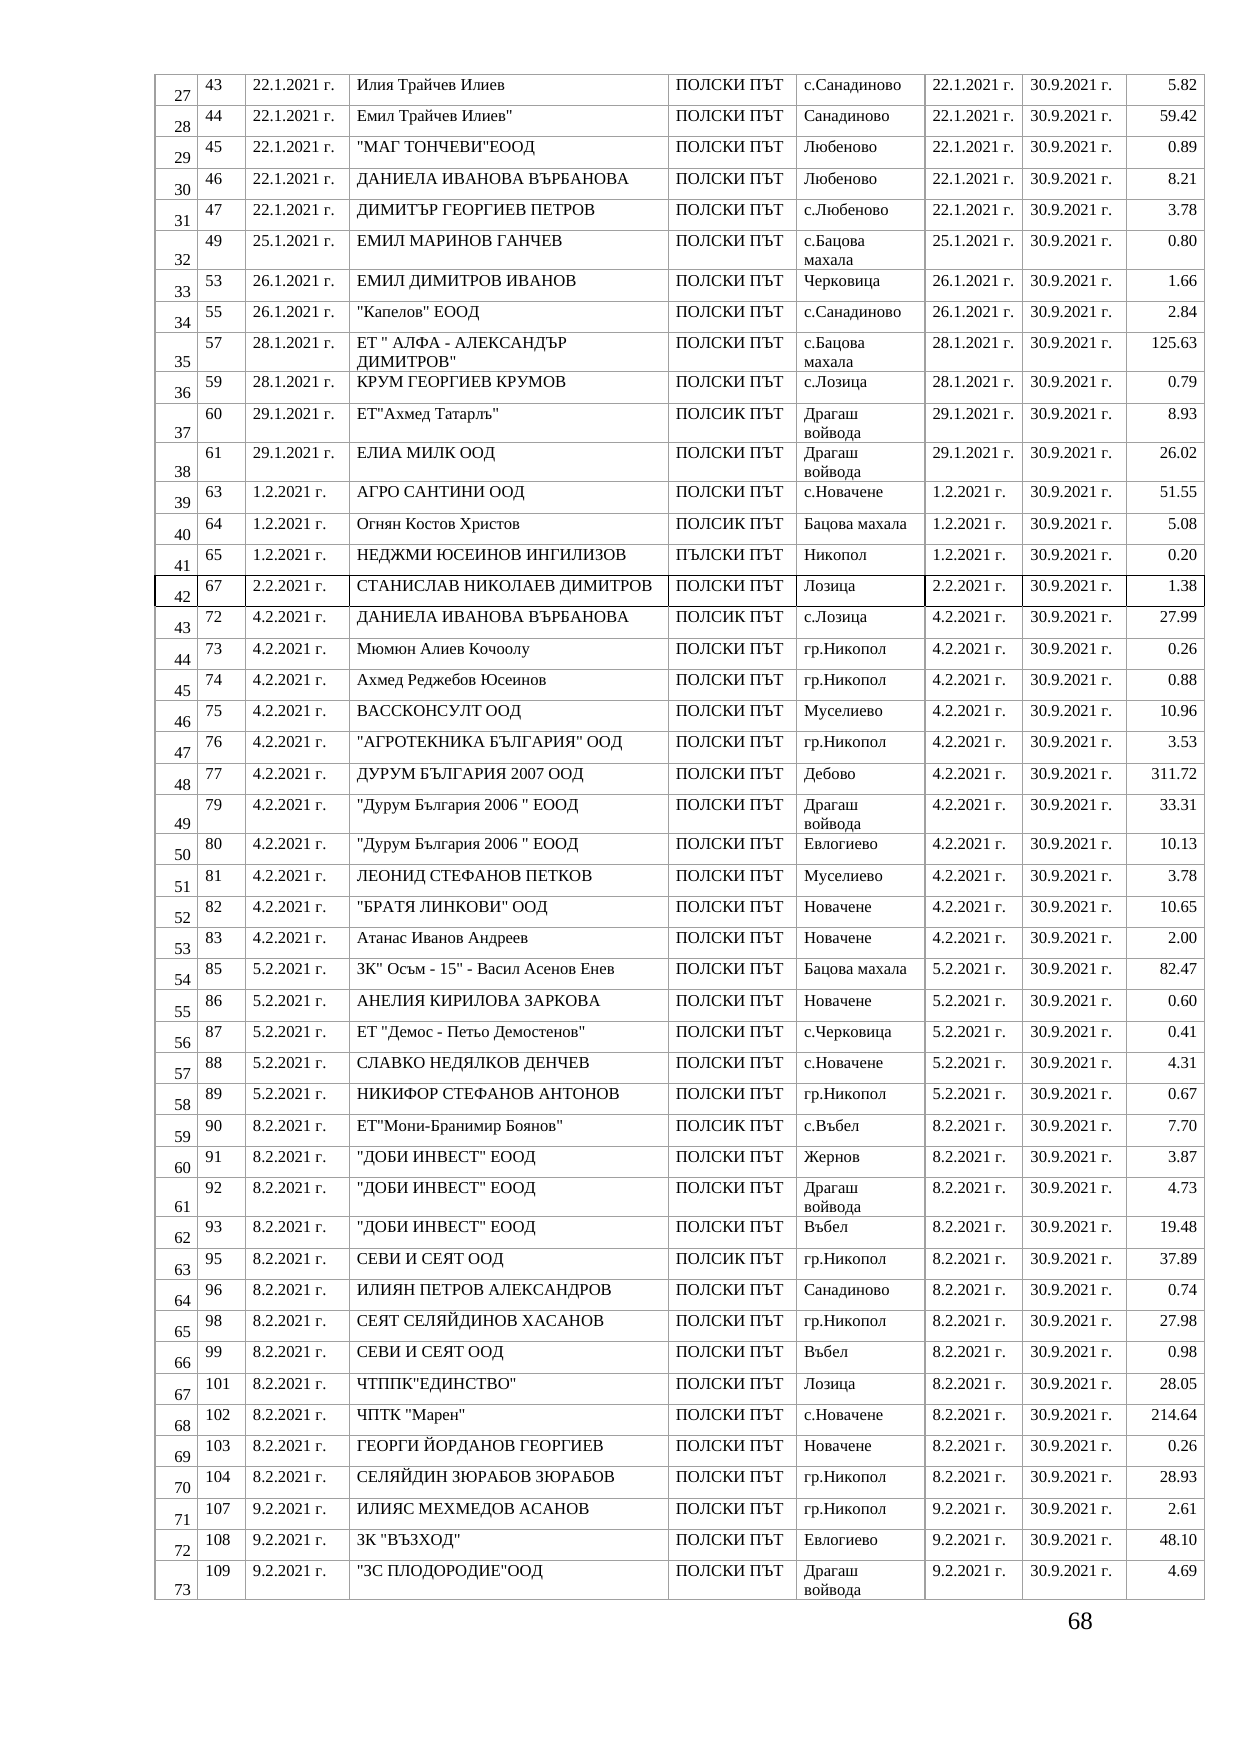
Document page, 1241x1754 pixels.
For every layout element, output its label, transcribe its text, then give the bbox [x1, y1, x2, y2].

table_cell Любеново [797, 137, 924, 167]
table_cell 77 [198, 764, 245, 794]
table_cell 4.2.2021 г. [246, 834, 349, 864]
table_cell 2.2.2021 г. [926, 576, 1022, 606]
table_cell [1205, 1341, 1210, 1372]
table_cell [1205, 1310, 1210, 1341]
table_cell [1205, 1435, 1210, 1466]
table_cell 4.2.2021 г. [926, 732, 1022, 762]
table_cell [1205, 958, 1210, 989]
table_cell ПОЛСКИ ПЪТ [669, 372, 796, 402]
table_cell 1.38 [1127, 576, 1204, 606]
table_cell 22.1.2021 г. [246, 137, 349, 167]
table_cell Мюмюн Алиев Кочоолу [350, 639, 668, 669]
table_cell [1205, 927, 1210, 958]
table_cell 22.1.2021 г. [926, 137, 1022, 167]
table_cell [1205, 1279, 1210, 1310]
table_cell 33.31 [1127, 795, 1204, 833]
table_cell ДАНИЕЛА ИВАНОВА ВЪРБАНОВА [350, 169, 668, 199]
table_cell [1205, 1466, 1210, 1497]
table_cell 5.2.2021 г. [926, 990, 1022, 1021]
table_cell 8.2.2021 г. [926, 1342, 1022, 1372]
table_cell 91 [198, 1147, 245, 1177]
table_cell Дебово [797, 764, 924, 794]
table_cell 8.93 [1127, 404, 1204, 442]
table_cell АНЕЛИЯ КИРИЛОВА ЗАРКОВА [350, 990, 668, 1021]
table_cell 1.2.2021 г. [246, 545, 349, 575]
table_cell 86 [198, 990, 245, 1021]
table_cell 29.1.2021 г. [926, 443, 1022, 481]
table_cell 30.9.2021 г. [1023, 1311, 1126, 1341]
table_cell 28.93 [1127, 1467, 1204, 1497]
table_cell Въбел [797, 1342, 924, 1372]
table_cell 30.9.2021 г. [1023, 514, 1126, 544]
table_cell ПОЛСКИ ПЪТ [669, 576, 796, 606]
table_cell 66 [156, 1342, 197, 1372]
table_cell 8.2.2021 г. [246, 1217, 349, 1247]
table_cell ПОЛСКИ ПЪТ [669, 333, 796, 371]
table_cell 30.9.2021 г. [1023, 1147, 1126, 1177]
table_cell 5.08 [1127, 514, 1204, 544]
table_cell 64 [198, 514, 245, 544]
table_cell 104 [198, 1467, 245, 1497]
table_cell 96 [198, 1280, 245, 1310]
table_cell 52 [156, 897, 197, 927]
table_cell [1205, 136, 1210, 167]
table_cell [1205, 544, 1210, 575]
table_cell Новачене [797, 897, 924, 927]
table_cell КРУМ ГЕОРГИЕВ КРУМОВ [350, 372, 668, 402]
table_cell Емил Трайчев Илиев" [350, 106, 668, 136]
table_cell Евлогиево [797, 834, 924, 864]
table_cell ЕЛИА МИЛК ООД [350, 443, 668, 481]
table_cell [1205, 1248, 1210, 1279]
table_cell гр.Никопол [797, 1311, 924, 1341]
table_cell 98 [198, 1311, 245, 1341]
table_cell ПОЛСКИ ПЪТ [669, 1561, 796, 1599]
table_cell ЛЕОНИД СТЕФАНОВ ПЕТКОВ [350, 865, 668, 896]
table_cell гр.Никопол [797, 1467, 924, 1497]
table_cell Лозица [797, 576, 924, 606]
table_cell 0.74 [1127, 1280, 1204, 1310]
table_cell 62 [156, 1217, 197, 1247]
table_cell ЗК "ВЪЗХОД" [350, 1530, 668, 1560]
table_cell 108 [198, 1530, 245, 1560]
table_cell 82 [198, 897, 245, 927]
table_cell ПОЛСКИ ПЪТ [669, 1178, 796, 1216]
table_cell 27.98 [1127, 1311, 1204, 1341]
table_cell 0.79 [1127, 372, 1204, 402]
table_cell 55 [198, 302, 245, 332]
table_cell "Дурум България 2006 " ЕООД [350, 795, 668, 833]
table_cell 89 [198, 1084, 245, 1114]
table_cell ПОЛСКИ ПЪТ [669, 1084, 796, 1114]
table_cell 4.31 [1127, 1053, 1204, 1083]
table_cell 4.2.2021 г. [926, 670, 1022, 700]
table_cell 28.05 [1127, 1374, 1204, 1404]
table_cell 0.41 [1127, 1022, 1204, 1052]
table_cell 2.2.2021 г. [246, 576, 349, 606]
table_cell 30.9.2021 г. [1023, 834, 1126, 864]
table_cell 9.2.2021 г. [246, 1561, 349, 1599]
table_cell "Дурум България 2006 " ЕООД [350, 834, 668, 864]
table_cell 8.2.2021 г. [926, 1405, 1022, 1435]
table_cell 59 [198, 372, 245, 402]
table_cell НЕДЖМИ ЮСЕИНОВ ИНГИЛИЗОВ [350, 545, 668, 575]
table_cell 8.2.2021 г. [926, 1178, 1022, 1216]
table_cell 71 [156, 1499, 197, 1529]
table_cell Драгаш войвода [797, 404, 924, 442]
table_cell 93 [198, 1217, 245, 1247]
table_cell 27 [156, 75, 197, 105]
table_cell 30.9.2021 г. [1023, 1084, 1126, 1114]
table_cell с.Бацова махала [797, 333, 924, 371]
table_cell 39 [156, 482, 197, 512]
table_cell 28.1.2021 г. [926, 333, 1022, 371]
table_cell 30.9.2021 г. [1023, 1217, 1126, 1247]
table_cell 61 [198, 443, 245, 481]
table_cell 0.26 [1127, 639, 1204, 669]
table_cell с.Санадиново [797, 75, 924, 105]
table_cell 5.2.2021 г. [246, 1053, 349, 1083]
table_cell 67 [198, 576, 245, 606]
table_cell 0.26 [1127, 1436, 1204, 1466]
table_cell [1205, 301, 1210, 332]
table_cell ПОЛСКИ ПЪТ [669, 443, 796, 481]
table_cell с.Въбел [797, 1115, 924, 1146]
table_cell ИЛИЯС МЕХМЕДОВ АСАНОВ [350, 1499, 668, 1529]
table_cell 54 [156, 959, 197, 989]
table_cell 1.2.2021 г. [926, 514, 1022, 544]
table_cell Любеново [797, 169, 924, 199]
table_cell Драгаш войвода [797, 1561, 924, 1599]
table_cell [1205, 833, 1210, 864]
table_cell 25.1.2021 г. [246, 231, 349, 269]
table_cell 30.9.2021 г. [1023, 443, 1126, 481]
table_cell 0.80 [1127, 231, 1204, 269]
table_cell 75 [198, 701, 245, 731]
table_cell 70 [156, 1467, 197, 1497]
table_cell 4.2.2021 г. [246, 639, 349, 669]
table_cell 30.9.2021 г. [1023, 1342, 1126, 1372]
table_cell 57 [198, 333, 245, 371]
table_cell ПОЛСКИ ПЪТ [669, 928, 796, 958]
table_cell СЕВИ И СЕЯТ ООД [350, 1249, 668, 1279]
table_cell 59 [156, 1115, 197, 1146]
table_cell Новачене [797, 1436, 924, 1466]
table_cell 5.2.2021 г. [246, 990, 349, 1021]
table_cell с.Санадиново [797, 302, 924, 332]
table_cell 9.2.2021 г. [246, 1530, 349, 1560]
table_cell 30.9.2021 г. [1023, 990, 1126, 1021]
table_cell Бацова махала [797, 514, 924, 544]
table_cell Драгаш войвода [797, 443, 924, 481]
table_cell 30.9.2021 г. [1023, 732, 1126, 762]
table_cell 26.02 [1127, 443, 1204, 481]
table_cell 2.84 [1127, 302, 1204, 332]
table_cell 0.89 [1127, 137, 1204, 167]
table_cell 5.2.2021 г. [926, 1084, 1022, 1114]
table_cell 4.2.2021 г. [926, 897, 1022, 927]
table_cell Огнян Костов Христов [350, 514, 668, 544]
table_cell 4.2.2021 г. [926, 607, 1022, 637]
table_cell 29.1.2021 г. [246, 443, 349, 481]
table_cell 30.9.2021 г. [1023, 1022, 1126, 1052]
table_cell 2.00 [1127, 928, 1204, 958]
table_cell 42 [156, 576, 197, 606]
table_cell 47 [156, 732, 197, 762]
table_cell 8.2.2021 г. [246, 1311, 349, 1341]
table_cell 73 [198, 639, 245, 669]
table_cell 30.9.2021 г. [1023, 545, 1126, 575]
table_cell ПОЛСКИ ПЪТ [669, 302, 796, 332]
table_cell ПОЛСКИ ПЪТ [669, 1280, 796, 1310]
table_cell ПОЛСКИ ПЪТ [669, 231, 796, 269]
table_cell 1.2.2021 г. [926, 545, 1022, 575]
table_cell 4.2.2021 г. [926, 639, 1022, 669]
table_cell [1205, 442, 1210, 481]
table_cell "АГРОТЕКНИКА БЪЛГАРИЯ" ООД [350, 732, 668, 762]
table_cell [1205, 403, 1210, 442]
table_cell 3.87 [1127, 1147, 1204, 1177]
table_cell ПОЛСКИ ПЪТ [669, 865, 796, 896]
table_cell 3.53 [1127, 732, 1204, 762]
table_cell 67 [156, 1374, 197, 1404]
table_cell 34 [156, 302, 197, 332]
table_cell ПОЛСКИ ПЪТ [669, 732, 796, 762]
table_cell 311.72 [1127, 764, 1204, 794]
table_cell 4.2.2021 г. [246, 764, 349, 794]
table_cell 4.2.2021 г. [246, 795, 349, 833]
table_cell 30.9.2021 г. [1023, 1280, 1126, 1310]
table_cell 30.9.2021 г. [1023, 404, 1126, 442]
table_cell 5.2.2021 г. [246, 959, 349, 989]
table_cell 26.1.2021 г. [246, 302, 349, 332]
table_cell ПОЛСКИ ПЪТ [669, 1467, 796, 1497]
table_cell 30.9.2021 г. [1023, 137, 1126, 167]
table_cell 56 [156, 1022, 197, 1052]
table_cell 10.96 [1127, 701, 1204, 731]
table_cell 28.1.2021 г. [246, 372, 349, 402]
table_cell ДУРУМ БЪЛГАРИЯ 2007 ООД [350, 764, 668, 794]
table_cell ЧПТК "Марен" [350, 1405, 668, 1435]
table_cell ГЕОРГИ ЙОРДАНОВ ГЕОРГИЕВ [350, 1436, 668, 1466]
table_cell 1.2.2021 г. [926, 482, 1022, 512]
table_cell 32 [156, 231, 197, 269]
table_cell ДАНИЕЛА ИВАНОВА ВЪРБАНОВА [350, 607, 668, 637]
table_cell "МАГ ТОНЧЕВИ"ЕООД [350, 137, 668, 167]
table_cell 8.2.2021 г. [246, 1374, 349, 1404]
table_cell СЛАВКО НЕДЯЛКОВ ДЕНЧЕВ [350, 1053, 668, 1083]
table_cell 9.2.2021 г. [926, 1561, 1022, 1599]
table_cell 30.9.2021 г. [1023, 200, 1126, 230]
table_cell 30.9.2021 г. [1023, 959, 1126, 989]
table_cell 80 [198, 834, 245, 864]
table_cell с.Черковица [797, 1022, 924, 1052]
table_cell 22.1.2021 г. [926, 75, 1022, 105]
table_cell 107 [198, 1499, 245, 1529]
table_cell 30.9.2021 г. [1023, 372, 1126, 402]
table_cell [1205, 700, 1210, 731]
table_cell 51.55 [1127, 482, 1204, 512]
table_cell 38 [156, 443, 197, 481]
table_cell [1205, 1216, 1210, 1247]
table_cell [1205, 230, 1210, 269]
table_cell [1205, 1529, 1210, 1560]
table_cell 5.2.2021 г. [246, 1084, 349, 1114]
table_cell "ЗС ПЛОДОРОДИЕ"ООД [350, 1561, 668, 1599]
table_cell ПОЛСКИ ПЪТ [669, 200, 796, 230]
table_cell 33 [156, 270, 197, 301]
table_cell ПОЛСКИ ПЪТ [669, 1374, 796, 1404]
table_cell ДИМИТЪР ГЕОРГИЕВ ПЕТРОВ [350, 200, 668, 230]
table_cell 90 [198, 1115, 245, 1146]
table_cell 1.66 [1127, 270, 1204, 301]
table_cell 30.9.2021 г. [1023, 270, 1126, 301]
table_cell 35 [156, 333, 197, 371]
table_cell ПОЛСКИ ПЪТ [669, 1342, 796, 1372]
table_cell 103 [198, 1436, 245, 1466]
table_cell 30.9.2021 г. [1023, 795, 1126, 833]
table_cell 8.2.2021 г. [246, 1467, 349, 1497]
table_cell 7.70 [1127, 1115, 1204, 1146]
table_cell ЕТ"Мони-Бранимир Боянов" [350, 1115, 668, 1146]
table_cell [1205, 896, 1210, 927]
table_cell 61 [156, 1178, 197, 1216]
table_cell 109 [198, 1561, 245, 1599]
table_cell ПОЛСИК ПЪТ [669, 1115, 796, 1146]
table_cell 4.2.2021 г. [246, 928, 349, 958]
table_cell 8.2.2021 г. [246, 1115, 349, 1146]
table_cell 30.9.2021 г. [1023, 639, 1126, 669]
table_cell 5.2.2021 г. [926, 1053, 1022, 1083]
table_cell [1205, 794, 1210, 833]
table_cell 73 [156, 1561, 197, 1599]
table_cell 40 [156, 514, 197, 544]
table_cell ПОЛСКИ ПЪТ [669, 701, 796, 731]
table_cell [1205, 606, 1210, 637]
table_cell 28 [156, 106, 197, 136]
table_cell ПОЛСКИ ПЪТ [669, 897, 796, 927]
table_cell ЧТППК"ЕДИНСТВО" [350, 1374, 668, 1404]
table_cell 214.64 [1127, 1405, 1204, 1435]
table_cell гр.Никопол [797, 732, 924, 762]
table_cell 101 [198, 1374, 245, 1404]
table_cell ПОЛСКИ ПЪТ [669, 270, 796, 301]
table_cell "ДОБИ ИНВЕСТ" ЕООД [350, 1178, 668, 1216]
table_cell 30.9.2021 г. [1023, 1374, 1126, 1404]
table_cell [1205, 763, 1210, 794]
table_cell 5.2.2021 г. [926, 959, 1022, 989]
table_cell гр.Никопол [797, 639, 924, 669]
table_cell ЕМИЛ МАРИНОВ ГАНЧЕВ [350, 231, 668, 269]
table_cell 49 [198, 231, 245, 269]
table_cell 4.2.2021 г. [926, 701, 1022, 731]
table_cell 55 [156, 990, 197, 1021]
table_cell 63 [198, 482, 245, 512]
table_cell 45 [156, 670, 197, 700]
table_cell 8.2.2021 г. [926, 1311, 1022, 1341]
table_cell гр.Никопол [797, 1249, 924, 1279]
table_cell [1205, 1021, 1210, 1052]
table_cell 53 [198, 270, 245, 301]
table_cell 65 [156, 1311, 197, 1341]
table_cell ПОЛСКИ ПЪТ [669, 75, 796, 105]
table_cell 82.47 [1127, 959, 1204, 989]
table_cell 51 [156, 865, 197, 896]
table_cell 22.1.2021 г. [926, 169, 1022, 199]
table_cell 9.2.2021 г. [926, 1499, 1022, 1529]
table_cell 22.1.2021 г. [246, 106, 349, 136]
table_cell 9.2.2021 г. [246, 1499, 349, 1529]
table_cell ПОЛСКИ ПЪТ [669, 764, 796, 794]
table_cell [1205, 731, 1210, 762]
table_cell ЕТ "Демос - Петьо Демостенов" [350, 1022, 668, 1052]
table_cell 22.1.2021 г. [246, 169, 349, 199]
table_cell ПОЛСКИ ПЪТ [669, 1436, 796, 1466]
table_cell ПОЛСКИ ПЪТ [669, 1499, 796, 1529]
table_cell с.Новачене [797, 1053, 924, 1083]
table_cell 1.2.2021 г. [246, 482, 349, 512]
table_cell 43 [198, 75, 245, 105]
table_cell 29.1.2021 г. [926, 404, 1022, 442]
table_cell 30.9.2021 г. [1023, 482, 1126, 512]
table_cell 41 [156, 545, 197, 575]
table_cell 81 [198, 865, 245, 896]
table_cell 19.48 [1127, 1217, 1204, 1247]
table_cell Лозица [797, 1374, 924, 1404]
table_cell 30.9.2021 г. [1023, 231, 1126, 269]
table_cell Ахмед Реджебов Юсеинов [350, 670, 668, 700]
table_cell 8.2.2021 г. [926, 1249, 1022, 1279]
table_cell [1205, 575, 1210, 606]
table_cell Жернов [797, 1147, 924, 1177]
table_cell 125.63 [1127, 333, 1204, 371]
table_cell ПОЛСКИ ПЪТ [669, 670, 796, 700]
table_cell [1205, 481, 1210, 512]
table_cell 68 [156, 1405, 197, 1435]
table_cell 30.9.2021 г. [1023, 928, 1126, 958]
table_cell 46 [198, 169, 245, 199]
table_cell 2.61 [1127, 1499, 1204, 1529]
table_cell с.Любеново [797, 200, 924, 230]
table_cell 30.9.2021 г. [1023, 1178, 1126, 1216]
table_cell 30.9.2021 г. [1023, 1249, 1126, 1279]
table_cell 28.1.2021 г. [246, 333, 349, 371]
table_cell 57 [156, 1053, 197, 1083]
table_cell ЕМИЛ ДИМИТРОВ ИВАНОВ [350, 270, 668, 301]
table_cell 8.2.2021 г. [926, 1436, 1022, 1466]
table_cell 4.2.2021 г. [926, 764, 1022, 794]
table_cell 8.2.2021 г. [926, 1467, 1022, 1497]
table_cell [1205, 1114, 1210, 1146]
table_cell АГРО САНТИНИ ООД [350, 482, 668, 512]
table_cell ПОЛСКИ ПЪТ [669, 795, 796, 833]
table_cell 30.9.2021 г. [1023, 897, 1126, 927]
table_cell ПОЛСКИ ПЪТ [669, 1217, 796, 1247]
table_cell 25.1.2021 г. [926, 231, 1022, 269]
table_cell 4.2.2021 г. [246, 897, 349, 927]
table_cell Новачене [797, 990, 924, 1021]
table_cell 22.1.2021 г. [246, 200, 349, 230]
table_cell [1205, 1146, 1210, 1177]
table_cell 30.9.2021 г. [1023, 106, 1126, 136]
table_cell [1205, 989, 1210, 1021]
table_cell 0.20 [1127, 545, 1204, 575]
table_cell 5.2.2021 г. [926, 1022, 1022, 1052]
table_cell 22.1.2021 г. [246, 75, 349, 105]
table_cell 79 [198, 795, 245, 833]
table_cell с.Лозица [797, 607, 924, 637]
table_cell ПОЛСКИ ПЪТ [669, 169, 796, 199]
table_cell ЕТ " АЛФА - АЛЕКСАНДЪР ДИМИТРОВ" [350, 333, 668, 371]
table_cell 8.2.2021 г. [246, 1342, 349, 1372]
table_cell СЕВИ И СЕЯТ ООД [350, 1342, 668, 1372]
table_cell ПОЛСКИ ПЪТ [669, 990, 796, 1021]
table_cell [1205, 638, 1210, 669]
table_cell 45 [198, 137, 245, 167]
table_cell 8.21 [1127, 169, 1204, 199]
table_cell ВАССКОНСУЛТ ООД [350, 701, 668, 731]
table_cell 30.9.2021 г. [1023, 169, 1126, 199]
table_cell 31 [156, 200, 197, 230]
table_cell ИЛИЯН ПЕТРОВ АЛЕКСАНДРОВ [350, 1280, 668, 1310]
table_cell с.Новачене [797, 1405, 924, 1435]
table_cell 8.2.2021 г. [926, 1115, 1022, 1146]
table_cell 28.1.2021 г. [926, 372, 1022, 402]
table_cell 4.2.2021 г. [246, 732, 349, 762]
table_cell 0.60 [1127, 990, 1204, 1021]
table_cell СТАНИСЛАВ НИКОЛАЕВ ДИМИТРОВ [350, 576, 668, 606]
table_cell ЗК" Осъм - 15" - Васил Асенов Енев [350, 959, 668, 989]
table_cell [1205, 1498, 1210, 1529]
table_cell 26.1.2021 г. [246, 270, 349, 301]
table_cell 22.1.2021 г. [926, 106, 1022, 136]
table_cell ПОЛСКИ ПЪТ [669, 1311, 796, 1341]
table_cell гр.Никопол [797, 1084, 924, 1114]
table_cell Бацова махала [797, 959, 924, 989]
table_cell 4.2.2021 г. [246, 701, 349, 731]
table_cell Санадиново [797, 1280, 924, 1310]
table_cell Муселиево [797, 865, 924, 896]
table_cell 5.2.2021 г. [246, 1022, 349, 1052]
table_cell [1205, 199, 1210, 230]
table_cell Евлогиево [797, 1530, 924, 1560]
table_cell [1205, 1560, 1210, 1599]
table_cell 60 [198, 404, 245, 442]
table_cell 30.9.2021 г. [1023, 302, 1126, 332]
table_cell 30.9.2021 г. [1023, 1053, 1126, 1083]
table_cell Черковица [797, 270, 924, 301]
table_cell 26.1.2021 г. [926, 270, 1022, 301]
table_cell [1205, 332, 1210, 371]
table_cell Атанас Иванов Андреев [350, 928, 668, 958]
table_cell 4.69 [1127, 1561, 1204, 1599]
table_cell 102 [198, 1405, 245, 1435]
table_cell [1205, 105, 1210, 136]
table_cell 3.78 [1127, 865, 1204, 896]
table_cell 4.73 [1127, 1178, 1204, 1216]
table_cell ПОЛСКИ ПЪТ [669, 137, 796, 167]
table_cell ПОЛСИК ПЪТ [669, 1249, 796, 1279]
table_cell НИКИФОР СТЕФАНОВ АНТОНОВ [350, 1084, 668, 1114]
table_cell 30.9.2021 г. [1023, 75, 1126, 105]
table_cell 58 [156, 1084, 197, 1114]
table_cell 4.2.2021 г. [926, 928, 1022, 958]
table_cell ПОЛСКИ ПЪТ [669, 1147, 796, 1177]
table_cell 8.2.2021 г. [926, 1374, 1022, 1404]
table_cell 30.9.2021 г. [1023, 865, 1126, 896]
table_cell 87 [198, 1022, 245, 1052]
table_cell 4.2.2021 г. [926, 834, 1022, 864]
table_cell 30.9.2021 г. [1023, 1405, 1126, 1435]
table_cell 44 [198, 106, 245, 136]
table_cell ПОЛСКИ ПЪТ [669, 834, 796, 864]
table_cell "ДОБИ ИНВЕСТ" ЕООД [350, 1147, 668, 1177]
table_cell 44 [156, 639, 197, 669]
table_cell 49 [156, 795, 197, 833]
table_cell ПОЛСИК ПЪТ [669, 404, 796, 442]
table_cell с.Новачене [797, 482, 924, 512]
table_cell 8.2.2021 г. [246, 1178, 349, 1216]
table_cell 59.42 [1127, 106, 1204, 136]
table_cell 37.89 [1127, 1249, 1204, 1279]
table_cell с.Лозица [797, 372, 924, 402]
table_cell 30.9.2021 г. [1023, 1115, 1126, 1146]
table_cell 72 [198, 607, 245, 637]
table_cell 8.2.2021 г. [926, 1217, 1022, 1247]
table_cell ПОЛСКИ ПЪТ [669, 1405, 796, 1435]
table_cell 74 [198, 670, 245, 700]
table_cell "Капелов" ЕООД [350, 302, 668, 332]
table_cell [1205, 1373, 1210, 1404]
table_cell 53 [156, 928, 197, 958]
table_cell 85 [198, 959, 245, 989]
table_cell Въбел [797, 1217, 924, 1247]
table_cell [1205, 1083, 1210, 1114]
table_cell 30.9.2021 г. [1023, 1467, 1126, 1497]
table_cell Никопол [797, 545, 924, 575]
table_cell 60 [156, 1147, 197, 1177]
table_cell 9.2.2021 г. [926, 1530, 1022, 1560]
table_cell ПОЛСКИ ПЪТ [669, 639, 796, 669]
table_cell Драгаш войвода [797, 795, 924, 833]
table_cell 48.10 [1127, 1530, 1204, 1560]
table_cell 26.1.2021 г. [926, 302, 1022, 332]
table_cell Муселиево [797, 701, 924, 731]
table_cell [1205, 74, 1210, 105]
table_cell [1205, 1177, 1210, 1216]
table_cell 92 [198, 1178, 245, 1216]
table_cell 37 [156, 404, 197, 442]
table_cell СЕЛЯЙДИН ЗЮРАБОВ ЗЮРАБОВ [350, 1467, 668, 1497]
table_cell 50 [156, 834, 197, 864]
table_cell с.Бацова махала [797, 231, 924, 269]
table_cell 8.2.2021 г. [246, 1249, 349, 1279]
table_cell [1205, 269, 1210, 301]
table_cell 30.9.2021 г. [1023, 701, 1126, 731]
table_cell ПОЛСКИ ПЪТ [669, 1022, 796, 1052]
table_cell гр.Никопол [797, 670, 924, 700]
table_cell 0.67 [1127, 1084, 1204, 1114]
table_cell 63 [156, 1249, 197, 1279]
table_cell Драгаш войвода [797, 1178, 924, 1216]
table_cell 30.9.2021 г. [1023, 1436, 1126, 1466]
table_cell 30 [156, 169, 197, 199]
table_cell ПОЛСИК ПЪТ [669, 514, 796, 544]
table_cell 99 [198, 1342, 245, 1372]
table_cell 1.2.2021 г. [246, 514, 349, 544]
table_cell 30.9.2021 г. [1023, 333, 1126, 371]
table_cell 30.9.2021 г. [1023, 764, 1126, 794]
table_cell 8.2.2021 г. [246, 1436, 349, 1466]
table_cell [1205, 669, 1210, 700]
table_cell 30.9.2021 г. [1023, 607, 1126, 637]
table_cell ПОЛСКИ ПЪТ [669, 1530, 796, 1560]
table_cell 65 [198, 545, 245, 575]
table_cell 5.82 [1127, 75, 1204, 105]
table_cell ПОЛСКИ ПЪТ [669, 1053, 796, 1083]
table_cell 69 [156, 1436, 197, 1466]
table_cell [1205, 864, 1210, 896]
table_cell [1205, 168, 1210, 199]
table_cell 10.65 [1127, 897, 1204, 927]
table_cell ПЪЛСКИ ПЪТ [669, 545, 796, 575]
table_cell 83 [198, 928, 245, 958]
table_cell Новачене [797, 928, 924, 958]
table_cell [1205, 513, 1210, 544]
table_cell гр.Никопол [797, 1499, 924, 1529]
table_cell 30.9.2021 г. [1023, 1561, 1126, 1599]
table_cell ПОЛСИК ПЪТ [669, 607, 796, 637]
table_cell 8.2.2021 г. [246, 1280, 349, 1310]
table_cell 4.2.2021 г. [926, 865, 1022, 896]
table_cell 48 [156, 764, 197, 794]
table_cell 76 [198, 732, 245, 762]
table_cell 8.2.2021 г. [926, 1147, 1022, 1177]
table_cell 47 [198, 200, 245, 230]
table_cell "ДОБИ ИНВЕСТ" ЕООД [350, 1217, 668, 1247]
table_cell [1205, 1404, 1210, 1435]
table_cell "БРАТЯ ЛИНКОВИ" ООД [350, 897, 668, 927]
table_cell 4.2.2021 г. [926, 795, 1022, 833]
table_cell [1205, 371, 1210, 402]
table_cell 30.9.2021 г. [1023, 576, 1126, 606]
table_cell 4.2.2021 г. [246, 607, 349, 637]
table_cell 29.1.2021 г. [246, 404, 349, 442]
table_cell 3.78 [1127, 200, 1204, 230]
table_cell [1205, 1052, 1210, 1083]
table_cell 27.99 [1127, 607, 1204, 637]
table_cell 46 [156, 701, 197, 731]
table_cell 88 [198, 1053, 245, 1083]
table_cell 4.2.2021 г. [246, 670, 349, 700]
table_cell 64 [156, 1280, 197, 1310]
table_cell 22.1.2021 г. [926, 200, 1022, 230]
table_cell 8.2.2021 г. [246, 1405, 349, 1435]
table_cell 0.98 [1127, 1342, 1204, 1372]
table_cell 10.13 [1127, 834, 1204, 864]
table_cell ЕТ"Ахмед Татарлъ" [350, 404, 668, 442]
table_cell 0.88 [1127, 670, 1204, 700]
table_cell 43 [156, 607, 197, 637]
table_cell 4.2.2021 г. [246, 865, 349, 896]
table_cell 30.9.2021 г. [1023, 1530, 1126, 1560]
table_cell Санадиново [797, 106, 924, 136]
table_cell ПОЛСКИ ПЪТ [669, 959, 796, 989]
table_cell 8.2.2021 г. [926, 1280, 1022, 1310]
table_cell Илия Трайчев Илиев [350, 75, 668, 105]
table_cell 72 [156, 1530, 197, 1560]
table_cell ПОЛСКИ ПЪТ [669, 106, 796, 136]
table_cell 36 [156, 372, 197, 402]
table_cell 8.2.2021 г. [246, 1147, 349, 1177]
table_cell 30.9.2021 г. [1023, 1499, 1126, 1529]
table_cell 30.9.2021 г. [1023, 670, 1126, 700]
table_cell 95 [198, 1249, 245, 1279]
table_cell ПОЛСКИ ПЪТ [669, 482, 796, 512]
table_cell СЕЯТ СЕЛЯЙДИНОВ ХАСАНОВ [350, 1311, 668, 1341]
table_cell 29 [156, 137, 197, 167]
